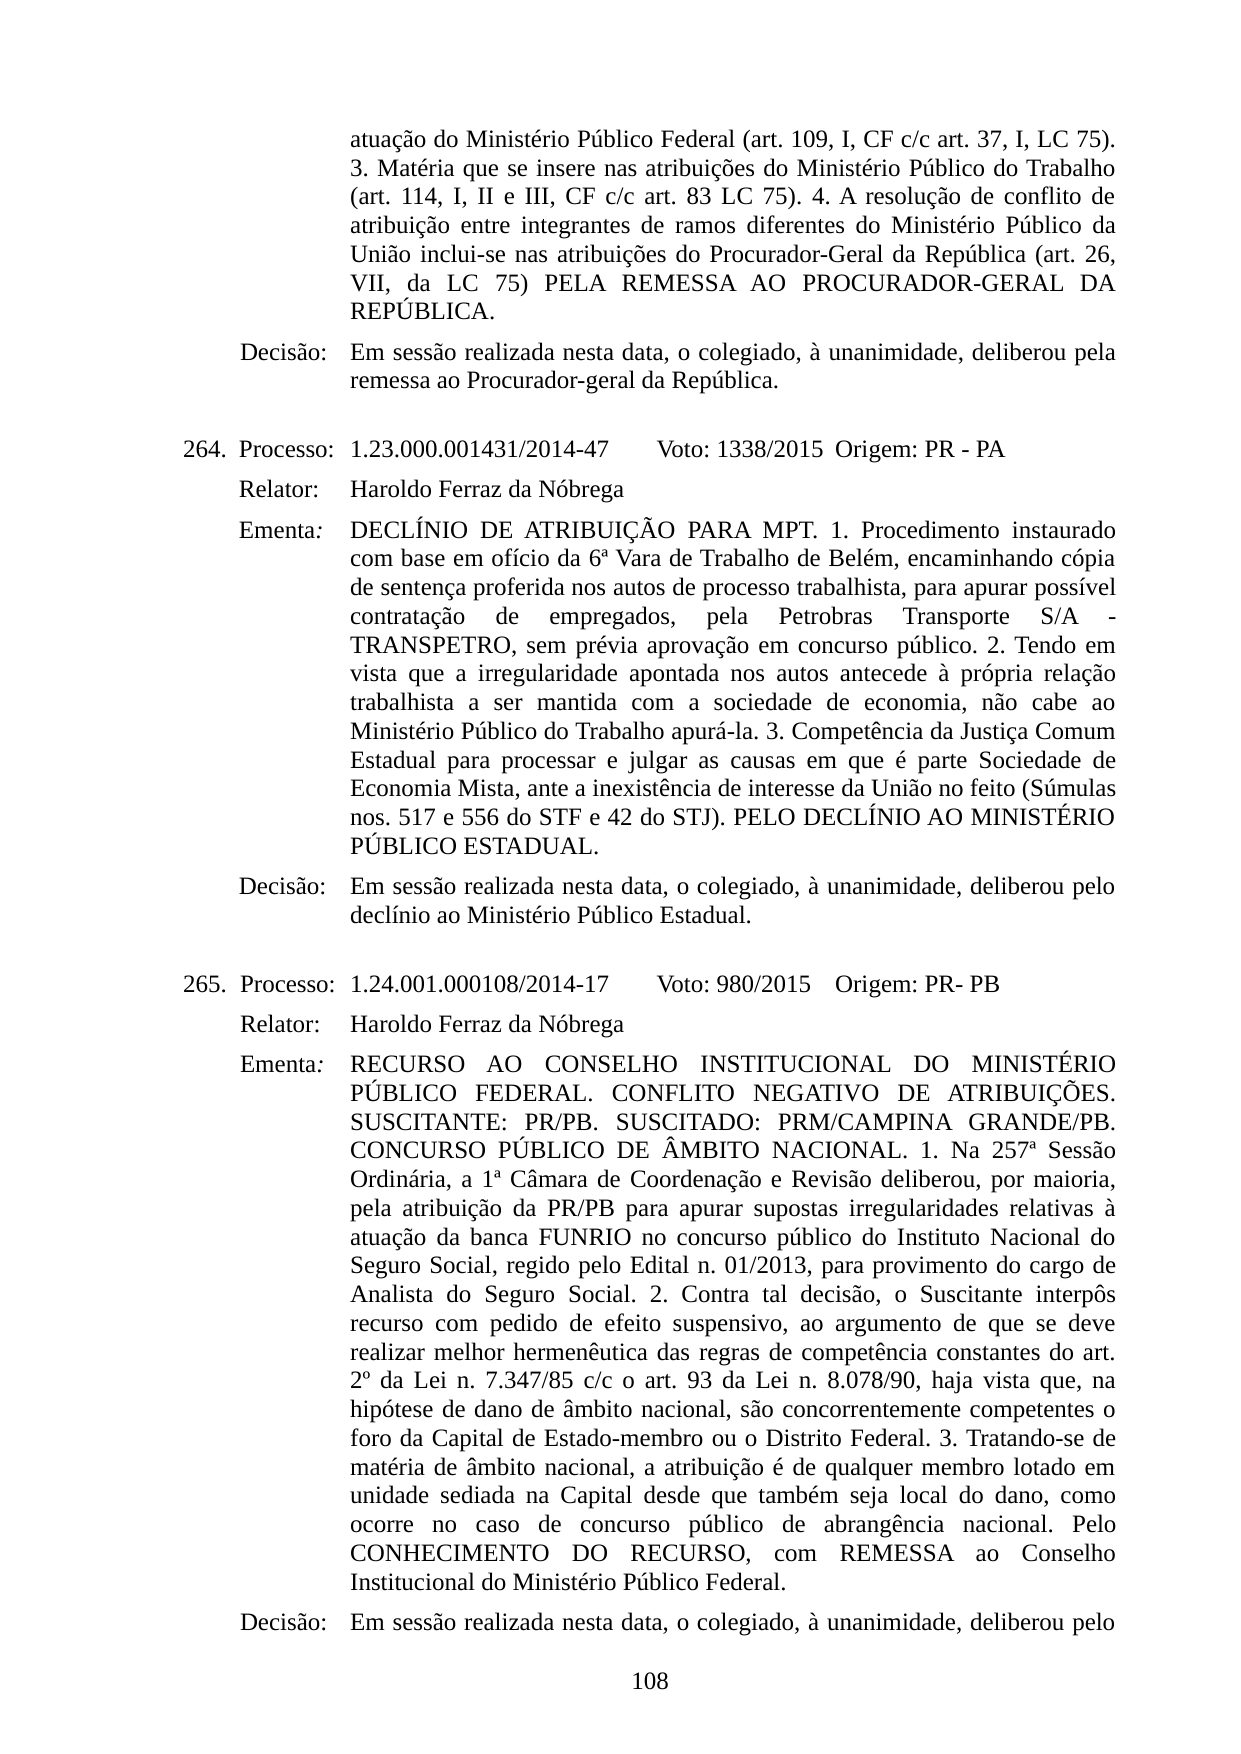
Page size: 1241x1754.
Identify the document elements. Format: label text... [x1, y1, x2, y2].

table_cell Em sessão realizada nesta data, o colegiado, à unanimidade, deliberou pelo declínio ao Ministério Público Estadual. [344, 865, 1122, 934]
table_cell Relator: [233, 469, 344, 509]
table_cell Em sessão realizada nesta data, o colegiado, à unanimidade, deliberou pelo [344, 1601, 1122, 1641]
table_cell Haroldo Ferraz da Nóbrega [344, 1003, 1122, 1043]
table_header Processo: [234, 963, 344, 1003]
table_cell [177, 118, 234, 331]
table_cell [234, 118, 344, 331]
table_header 1.24.001.000108/2014-17 [344, 963, 651, 1003]
table_header 264. [177, 429, 233, 469]
table_cell atuação do Ministério Público Federal (art. 109, I, CF c/c art. 37, I, LC 75). 3. Matéria que se insere nas atribuições do Ministério Público do Trabalho (art. 114, I, II e III, CF c/c art. 83 LC 75). 4. A resolução de conflito de atribuição entre integrantes de ramos diferentes do Ministério Público da União inclui-se nas atribuições do Procurador-Geral da República (art. 26, VII, da LC 75) PELA REMESSA AO PROCURADOR-GERAL DA REPÚBLICA. [344, 118, 1122, 331]
table_cell [177, 1003, 234, 1043]
table_cell DECLÍNIO DE ATRIBUIÇÃO PARA MPT. 1. Procedimento instaurado com base em ofício da 6ª Vara de Trabalho de Belém, encaminhando cópia de sentença proferida nos autos de processo trabalhista, para apurar possível contratação de empregados, pela Petrobras Transporte S/A - TRANSPETRO, sem prévia aprovação em concurso público. 2. Tendo em vista que a irregularidade apontada nos autos antecede à própria relação trabalhista a ser mantida com a sociedade de economia, não cabe ao Ministério Público do Trabalho apurá-la. 3. Competência da Justiça Comum Estadual para processar e julgar as causas em que é parte Sociedade de Economia Mista, ante a inexistência de interesse da União no feito (Súmulas nos. 517 e 556 do STF e 42 do STJ). PELO DECLÍNIO AO MINISTÉRIO PÚBLICO ESTADUAL. [344, 509, 1122, 865]
table_header Voto: 980/2015 [651, 963, 829, 1003]
table_cell [177, 331, 234, 400]
table_cell Relator: [234, 1003, 344, 1043]
table_header 265. [177, 963, 234, 1003]
table_cell [177, 509, 233, 865]
table_cell [177, 1044, 234, 1601]
table_cell [177, 469, 233, 509]
table_cell Decisão: [234, 1601, 344, 1641]
table_header Voto: 1338/2015 [651, 429, 829, 469]
table_cell Ementa: [233, 509, 344, 865]
table_header Origem: PR- PB [829, 963, 1122, 1003]
table_cell Ementa: [234, 1044, 344, 1601]
table_cell [177, 865, 233, 934]
table_cell [177, 1601, 234, 1641]
table_cell RECURSO AO CONSELHO INSTITUCIONAL DO MINISTÉRIO PÚBLICO FEDERAL. CONFLITO NEGATIVO DE ATRIBUIÇÕES. SUSCITANTE: PR/PB. SUSCITADO: PRM/CAMPINA GRANDE/PB. CONCURSO PÚBLICO DE ÂMBITO NACIONAL. 1. Na 257ª Sessão Ordinária, a 1ª Câmara de Coordenação e Revisão deliberou, por maioria, pela atribuição da PR/PB para apurar supostas irregularidades relativas à atuação da banca FUNRIO no concurso público do Instituto Nacional do Seguro Social, regido pelo Edital n. 01/2013, para provimento do cargo de Analista do Seguro Social. 2. Contra tal decisão, o Suscitante interpôs recurso com pedido de efeito suspensivo, ao argumento de que se deve realizar melhor hermenêutica das regras de competência constantes do art. 2º da Lei n. 7.347/85 c/c o art. 93 da Lei n. 8.078/90, haja vista que, na hipótese de dano de âmbito nacional, são concorrentemente competentes o foro da Capital de Estado-membro ou o Distrito Federal. 3. Tratando-se de matéria de âmbito nacional, a atribuição é de qualquer membro lotado em unidade sediada na Capital desde que também seja local do dano, como ocorre no caso de concurso público de abrangência nacional. Pelo CONHECIMENTO DO RECURSO, com REMESSA ao Conselho Institucional do Ministério Público Federal. [344, 1044, 1122, 1601]
table_cell Haroldo Ferraz da Nóbrega [344, 469, 1122, 509]
table_header Origem: PR - PA [829, 429, 1122, 469]
table_cell Decisão: [234, 331, 344, 400]
table_cell Decisão: [233, 865, 344, 934]
table_cell Em sessão realizada nesta data, o colegiado, à unanimidade, deliberou pela remessa ao Procurador-geral da República. [344, 331, 1122, 400]
table_header 1.23.000.001431/2014-47 [344, 429, 651, 469]
table_header Processo: [233, 429, 344, 469]
